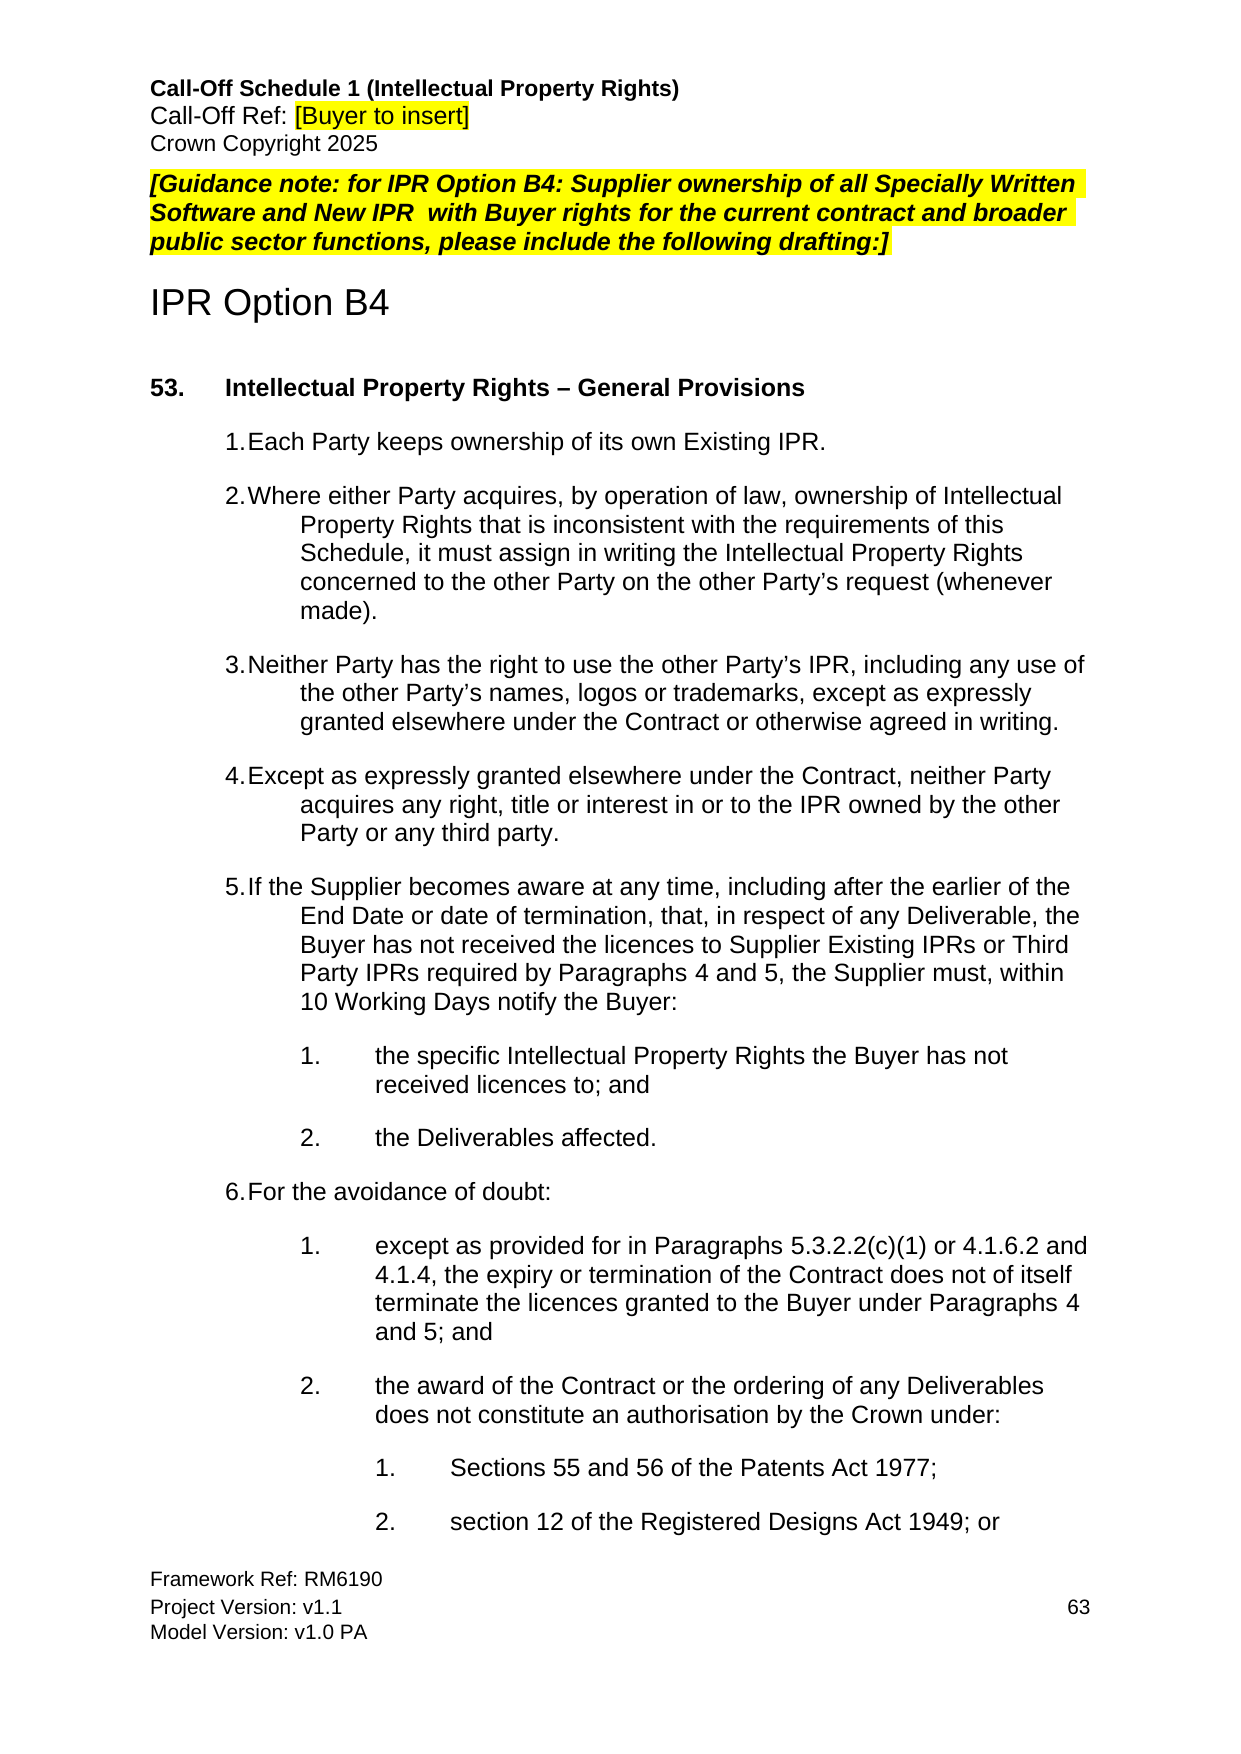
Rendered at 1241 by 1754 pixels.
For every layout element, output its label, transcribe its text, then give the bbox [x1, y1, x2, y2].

text [Guidance note: for IPR Option B4: Supplier ownership of all Specially Written Software and New IPR with Buyer rights for the current contract and broader public sector functions, please include the following drafting:] [150, 169, 1090, 255]
subtitle the Deliverables affected. [300, 1123, 1090, 1152]
subtitle For the avoidance of doubt: [225, 1177, 1090, 1206]
subtitle Intellectual Property Rights – General Provisions [150, 373, 1090, 402]
subtitle the award of the Contract or the ordering of any Deliverables does not constitute an authorisation by the Crown under: [300, 1371, 1090, 1428]
subtitle the specific Intellectual Property Rights the Buyer has not received licences to; and [300, 1041, 1090, 1098]
subtitle section 12 of the Registered Designs Act 1949; or [375, 1507, 1090, 1536]
subtitle Except as expressly granted elsewhere under the Contract, neither Party acquires any right, title or interest in or to the IPR owned by the other Party or any third party. [225, 761, 1090, 847]
subtitle Sections 55 and 56 of the Patents Act 1977; [375, 1453, 1090, 1482]
subtitle Each Party keeps ownership of its own Existing IPR. [225, 427, 1090, 456]
subtitle Where either Party acquires, by operation of law, ownership of Intellectual Property Rights that is inconsistent with the requirements of this Schedule, it must assign in writing the Intellectual Property Rights concerned to the other Party on the other Party’s request (whenever made). [225, 481, 1090, 624]
subtitle Neither Party has the right to use the other Party’s IPR, including any use of the other Party’s names, logos or trademarks, except as expressly granted elsewhere under the Contract or otherwise agreed in writing. [225, 649, 1090, 736]
subtitle If the Supplier becomes aware at any time, including after the earlier of the End Date or date of termination, that, in respect of any Deliverable, the Buyer has not received the licences to Supplier Existing IPRs or Third Party IPRs required by Paragraphs 4 and 5, the Supplier must, within 10 Working Days notify the Buyer: [225, 872, 1090, 1016]
text IPR Option B4 [150, 280, 1090, 323]
subtitle except as provided for in Paragraphs 5.3.2.2(c)(1) or 4.1.6.2 and 4.1.4, the expiry or termination of the Contract does not of itself terminate the licences granted to the Buyer under Paragraphs 4 and 5; and [300, 1231, 1090, 1346]
